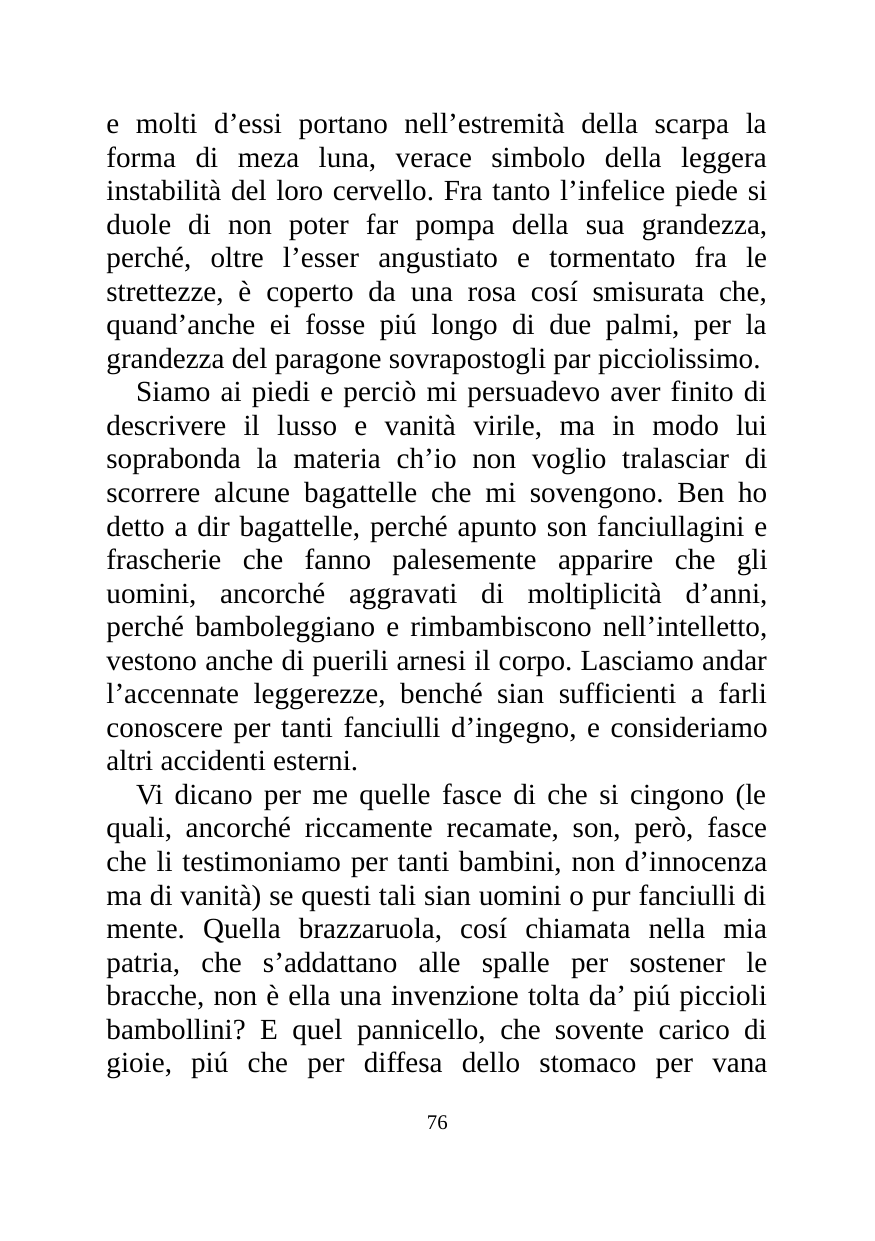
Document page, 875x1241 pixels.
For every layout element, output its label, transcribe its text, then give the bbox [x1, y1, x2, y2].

text Vi dicano per me quelle fasce di che si cingono (le quali, ancorché riccamente recamate, son, però, fasce che li testimoniamo per tanti bambini, non d’innocenza ma di vanità) se questi tali sian uomini o pur fanciulli di mente. Quella brazzaruola, cosí chiamata nella mia patria, che s’addattano alle spalle per sostener le bracche, non è ella una invenzione tolta da’ piú piccioli bambollini? E quel pannicello, che sovente carico di gioie, piú che per diffesa dello stomaco per vana [106, 777, 768, 1079]
text Siamo ai piedi e perciò mi persuadevo aver finito di descrivere il lusso e vanità virile, ma in modo lui soprabonda la materia ch’io non voglio tralasciar di scorrere alcune bagattelle che mi sovengono. Ben ho detto a dir bagattelle, perché apunto son fanciullagini e frascherie che fanno palesemente apparire che gli uomini, ancorché aggravati di moltiplicità d’anni, perché bamboleggiano e rimbambiscono nell’intelletto, vestono anche di puerili arnesi il corpo. Lasciamo andar l’accennate leggerezze, benché sian sufficienti a farli conoscere per tanti fanciulli d’ingegno, e consideriamo altri accidenti esterni. [106, 374, 768, 777]
text e molti d’essi portano nell’estremità della scarpa la forma di meza luna, verace simbolo della leggera instabilità del loro cervello. Fra tanto l’infelice piede si duole di non poter far pompa della sua grandezza, perché, oltre l’esser angustiato e tormentato fra le strettezze, è coperto da una rosa cosí smisurata che, quand’anche ei fosse piú longo di due palmi, per la grandezza del paragone sovrapostogli par picciolissimo. [106, 106, 768, 374]
